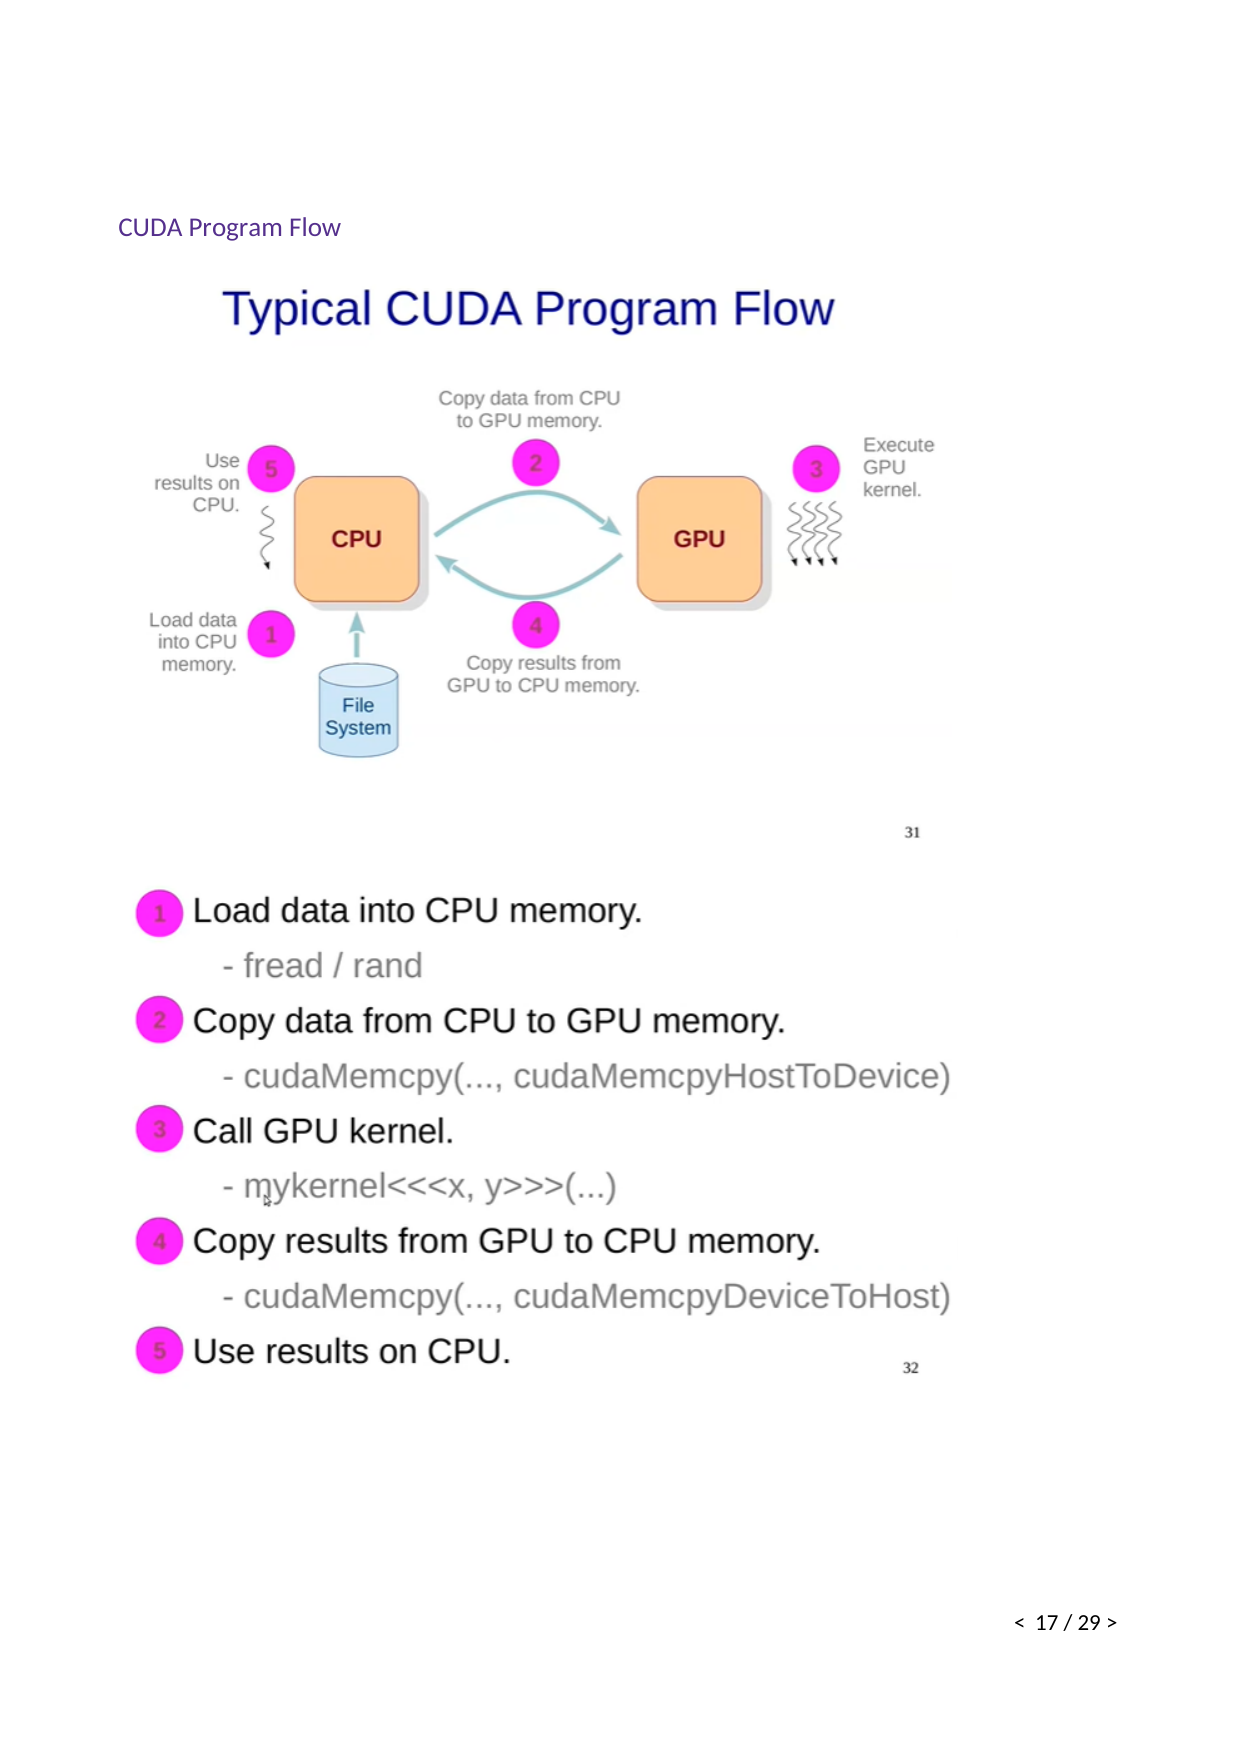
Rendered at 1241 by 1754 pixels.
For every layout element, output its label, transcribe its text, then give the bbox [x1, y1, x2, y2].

subtitle CUDA Program Flow [118, 210, 1122, 243]
picture [118, 882, 959, 1397]
picture [118, 257, 952, 864]
